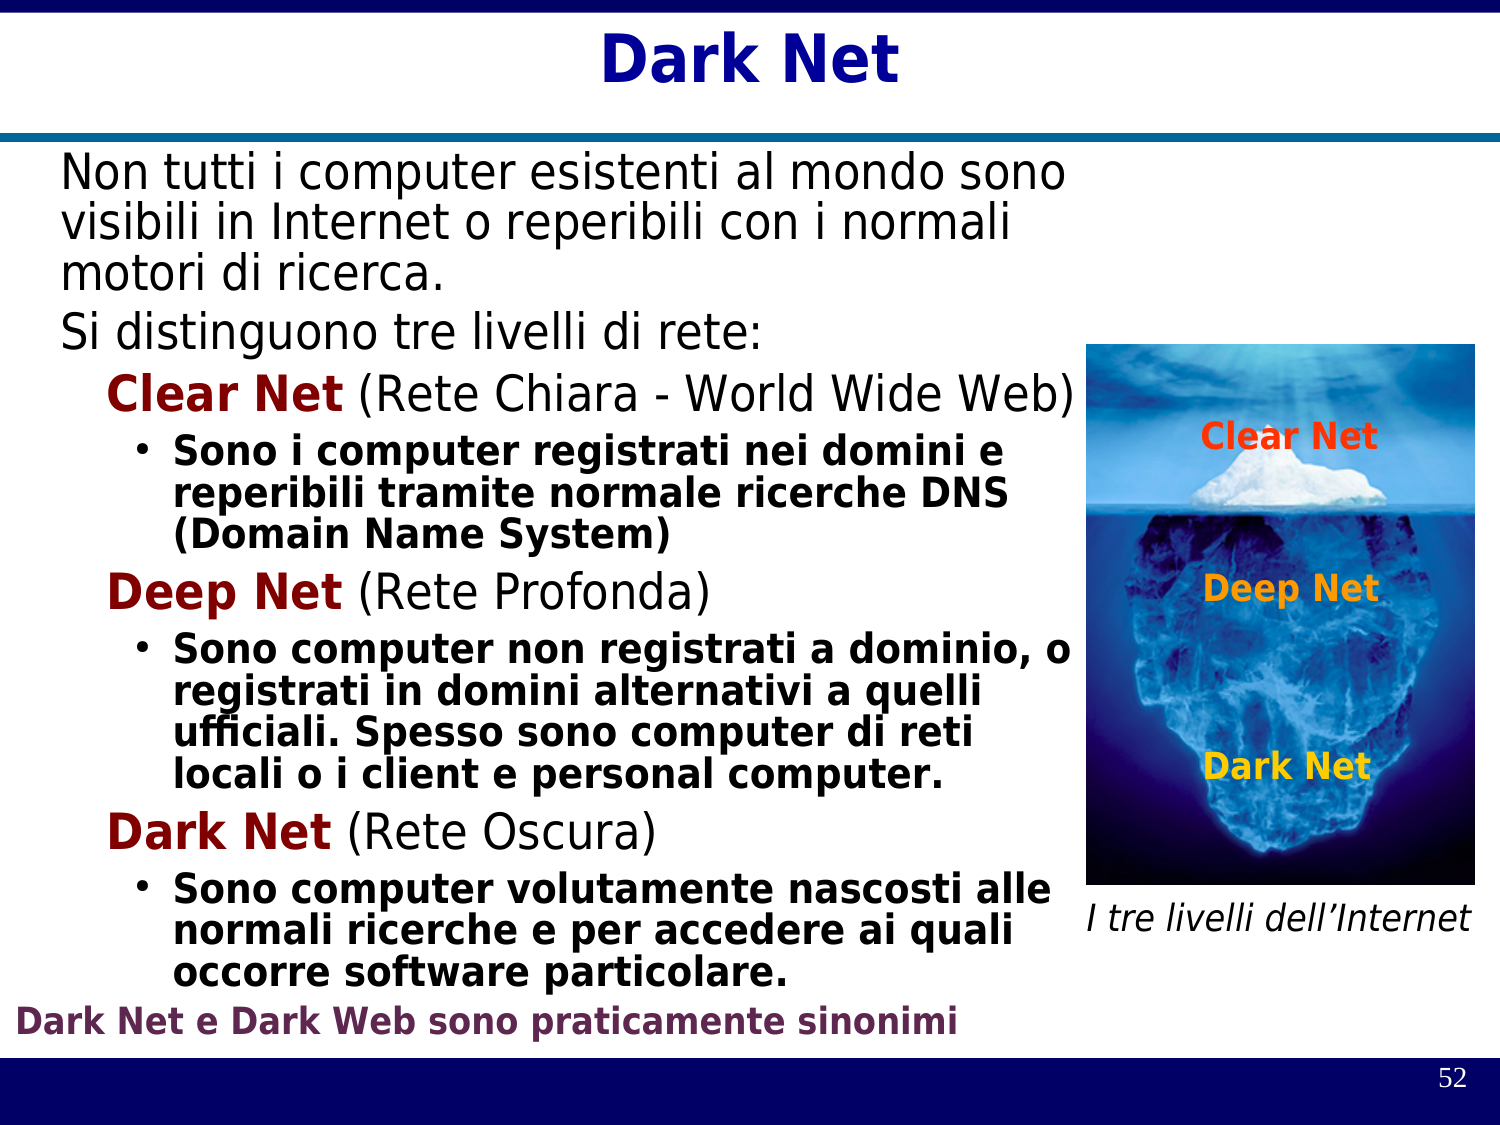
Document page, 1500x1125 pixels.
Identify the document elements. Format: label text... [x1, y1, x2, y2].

picture [1405, 344, 1475, 419]
list Non tutti i computer esistenti al mondo sono visibili in Internet o reperibili con i normali motori di ricerca. Si distinguono tre livelli di rete: Clear Net (Rete Chiara - World Wide Web) Sono i computer registrati nei domini e reperibili tramite normale ricerche DNS (Domain Name System) Deep Net (Rete Profonda) Sono computer non registrati a dominio, o registrati in domini alternativi a quelli ufficiali. Spesso sono computer di reti locali o i client e personal computer. Dark Net (Rete Oscura) Sono computer volutamente nascosti alle normali ricerche e per accedere ai quali occorre software particolare. Dark Net e Dark Web sono praticamente sinonimi [0, 149, 1096, 1113]
text_box Dark Net [1202, 750, 1372, 794]
text_box Deep Net [1202, 571, 1381, 616]
title Dark Net [30, 0, 1471, 126]
text_box I tre livelli dell’Internet [1086, 901, 1472, 946]
picture [1086, 344, 1475, 886]
text_box Clear Net [1200, 420, 1379, 464]
